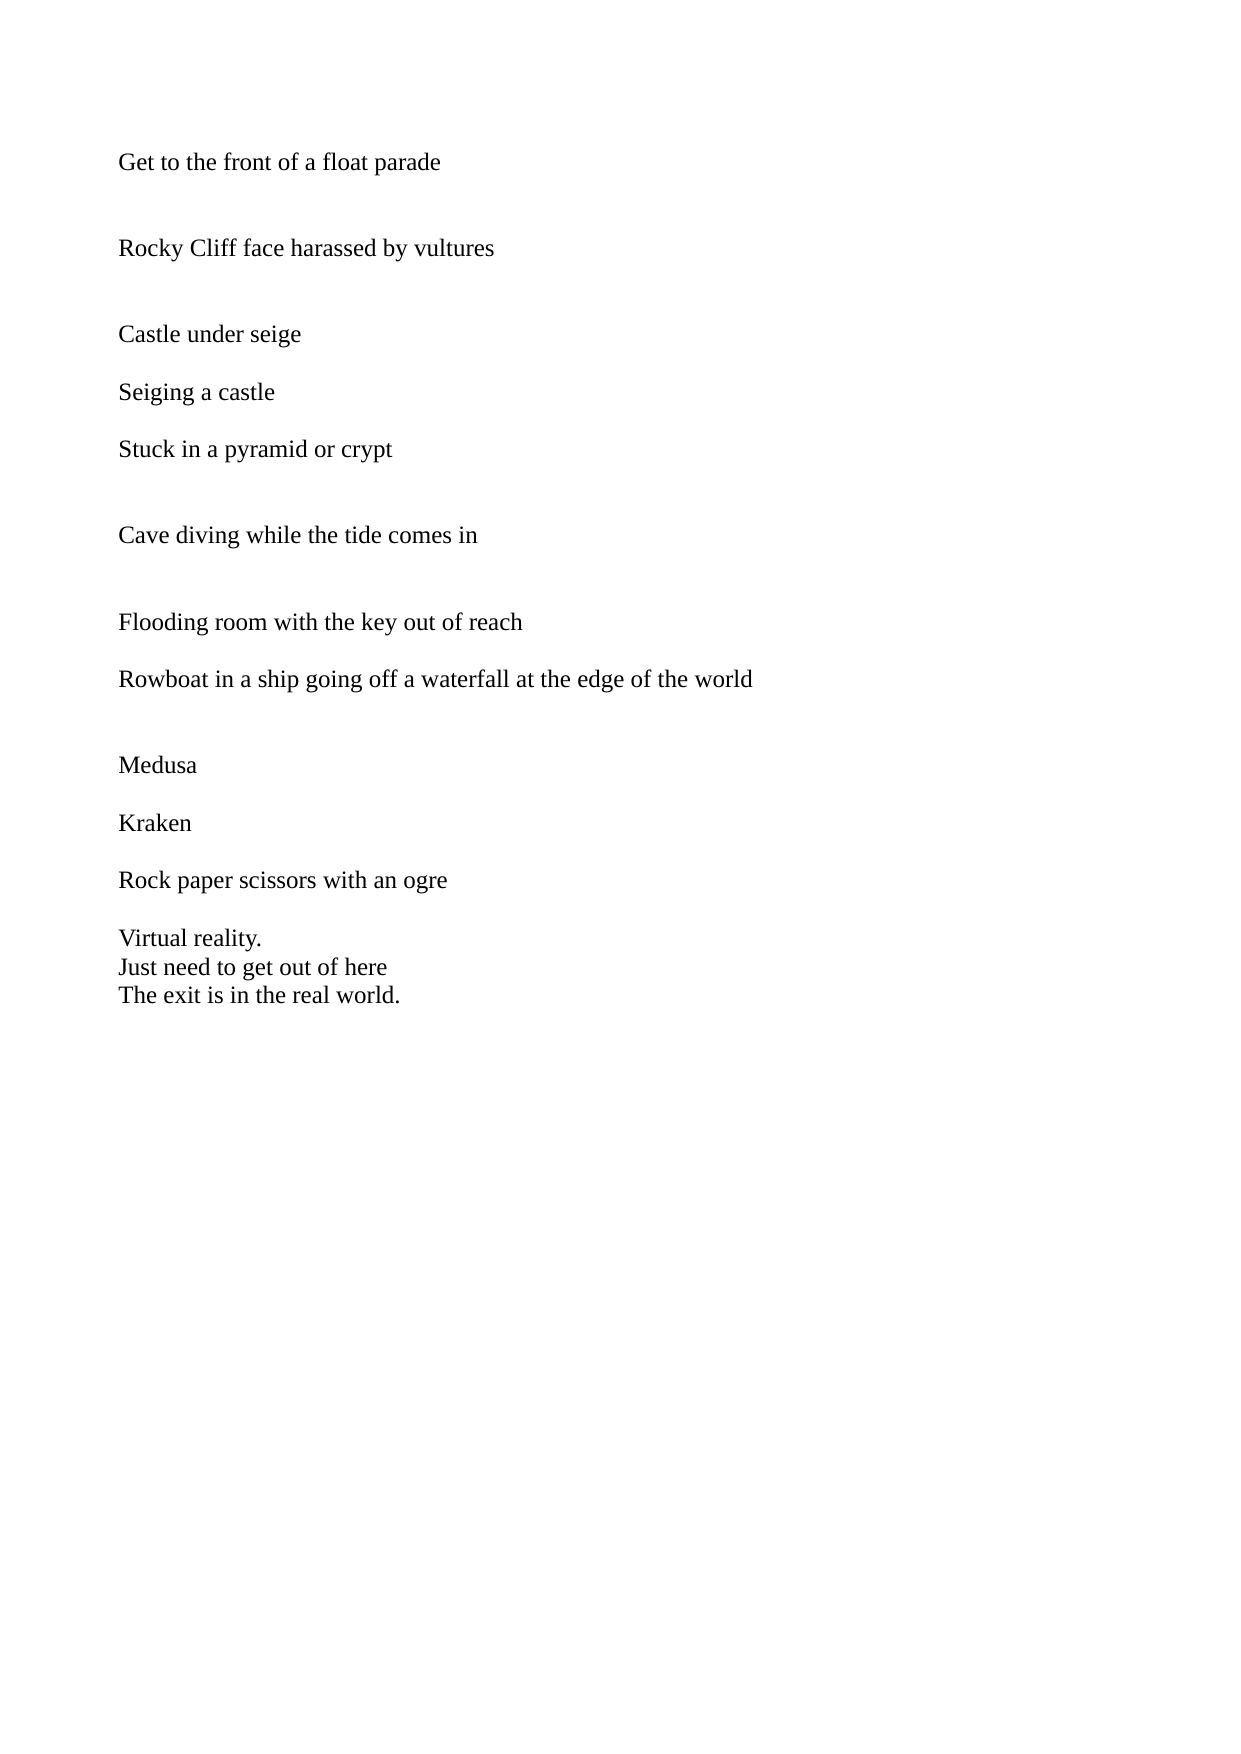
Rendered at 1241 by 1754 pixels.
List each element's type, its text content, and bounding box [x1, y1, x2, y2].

text Get to the front of a float parade Rocky Cliff face harassed by vultures Castle under seige Seiging a castle Stuck in a pyramid or crypt Cave diving while the tide comes in Flooding room with the key out of reach Rowboat in a ship going off a waterfall at the edge of the world Medusa Kraken Rock paper scissors with an ogre Virtual reality. Just need to get out of here The exit is in the real world. [118, 118, 1122, 1009]
